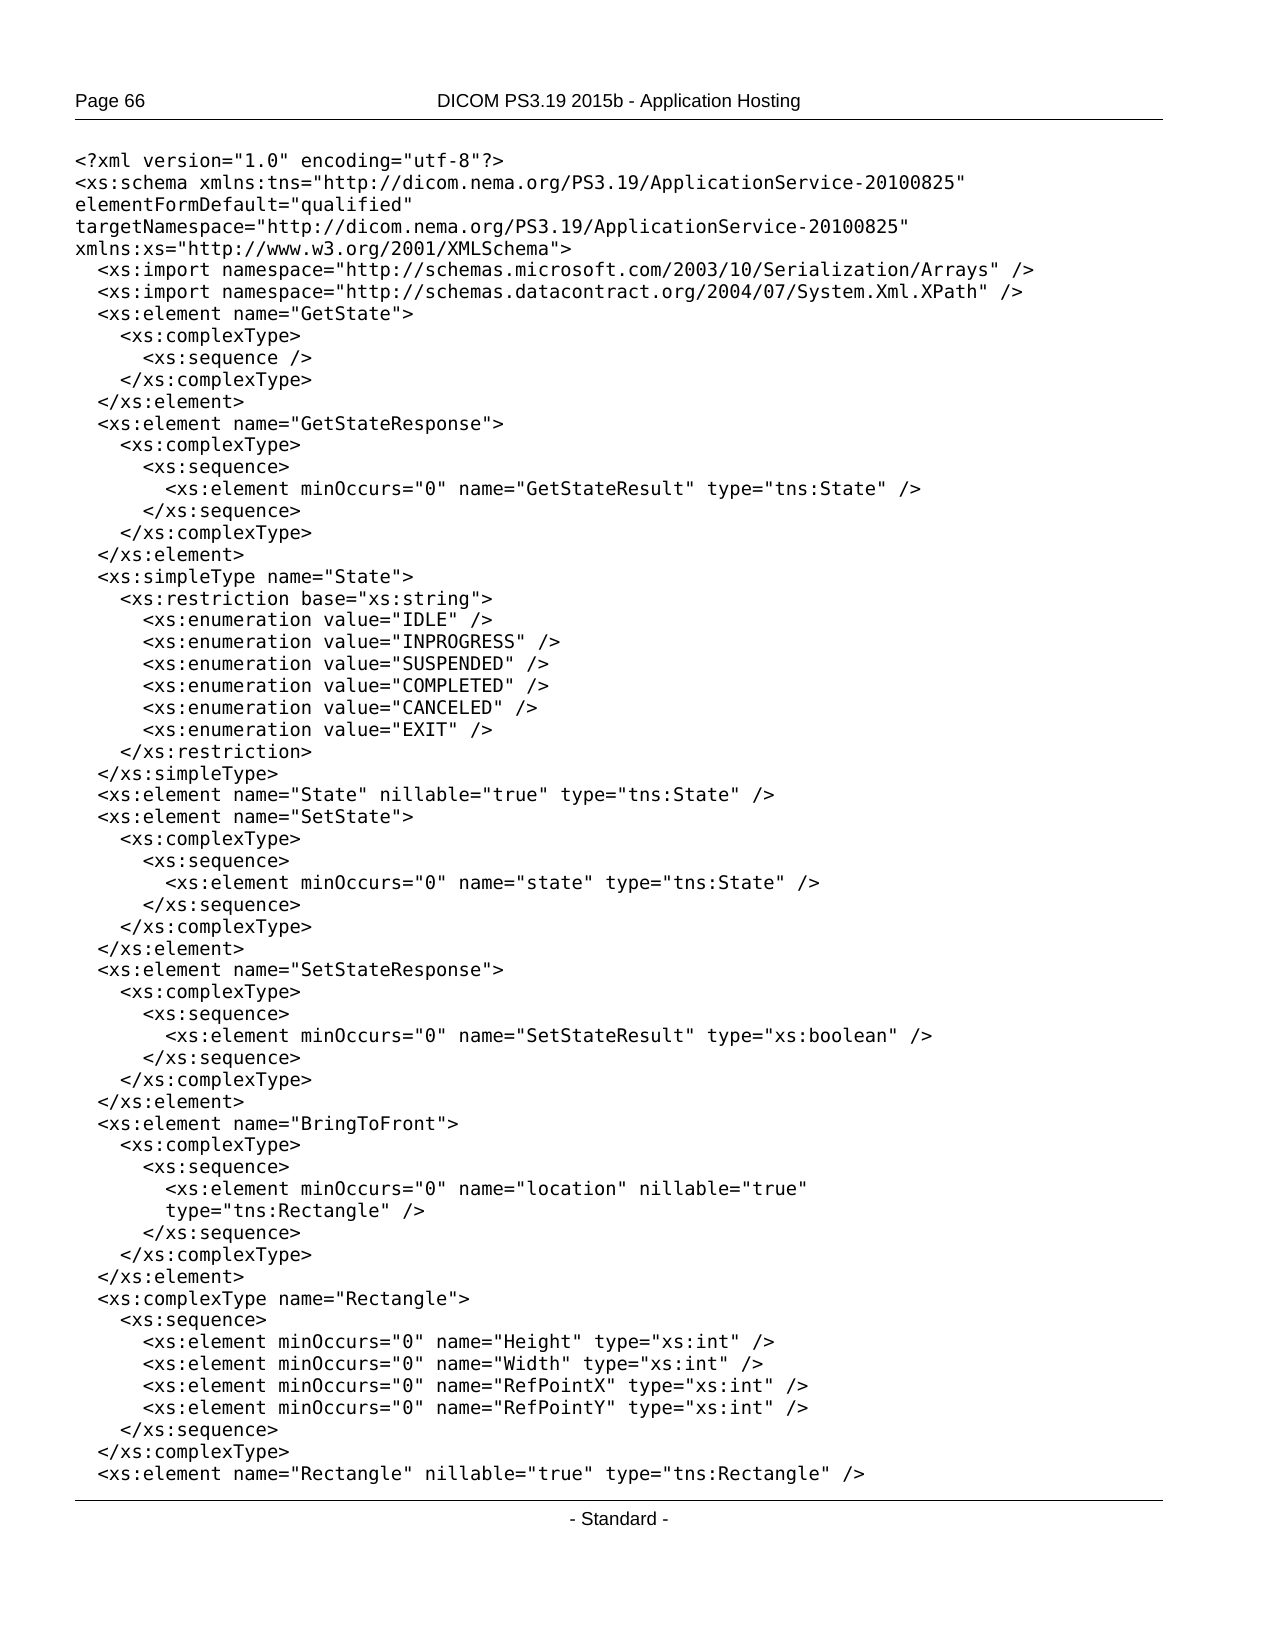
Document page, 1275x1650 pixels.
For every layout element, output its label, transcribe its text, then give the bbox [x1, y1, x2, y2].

text <?xml version="1.0" encoding="utf-8"?> <xs:schema xmlns:tns="http://dicom.nema.org/PS3.19/ApplicationService-20100825" elementFormDefault="qualified" targetNamespace="http://dicom.nema.org/PS3.19/ApplicationService-20100825" xmlns:xs="http://www.w3.org/2001/XMLSchema"> <xs:import namespace="http://schemas.microsoft.com/2003/10/Serialization/Arrays" /> <xs:import namespace="http://schemas.datacontract.org/2004/07/System.Xml.XPath" /> <xs:element name="GetState"> <xs:complexType> <xs:sequence /> </xs:complexType> </xs:element> <xs:element name="GetStateResponse"> <xs:complexType> <xs:sequence> <xs:element minOccurs="0" name="GetStateResult" type="tns:State" /> </xs:sequence> </xs:complexType> </xs:element> <xs:simpleType name="State"> <xs:restriction base="xs:string"> <xs:enumeration value="IDLE" /> <xs:enumeration value="INPROGRESS" /> <xs:enumeration value="SUSPENDED" /> <xs:enumeration value="COMPLETED" /> <xs:enumeration value="CANCELED" /> <xs:enumeration value="EXIT" /> </xs:restriction> </xs:simpleType> <xs:element name="State" nillable="true" type="tns:State" /> <xs:element name="SetState"> <xs:complexType> <xs:sequence> <xs:element minOccurs="0" name="state" type="tns:State" /> </xs:sequence> </xs:complexType> </xs:element> <xs:element name="SetStateResponse"> <xs:complexType> <xs:sequence> <xs:element minOccurs="0" name="SetStateResult" type="xs:boolean" /> </xs:sequence> </xs:complexType> </xs:element> <xs:element name="BringToFront"> <xs:complexType> <xs:sequence> <xs:element minOccurs="0" name="location" nillable="true" type="tns:Rectangle" /> </xs:sequence> </xs:complexType> </xs:element> <xs:complexType name="Rectangle"> <xs:sequence> <xs:element minOccurs="0" name="Height" type="xs:int" /> <xs:element minOccurs="0" name="Width" type="xs:int" /> <xs:element minOccurs="0" name="RefPointX" type="xs:int" /> <xs:element minOccurs="0" name="RefPointY" type="xs:int" /> </xs:sequence> </xs:complexType> <xs:element name="Rectangle" nillable="true" type="tns:Rectangle" /> [75, 150, 1162, 1484]
